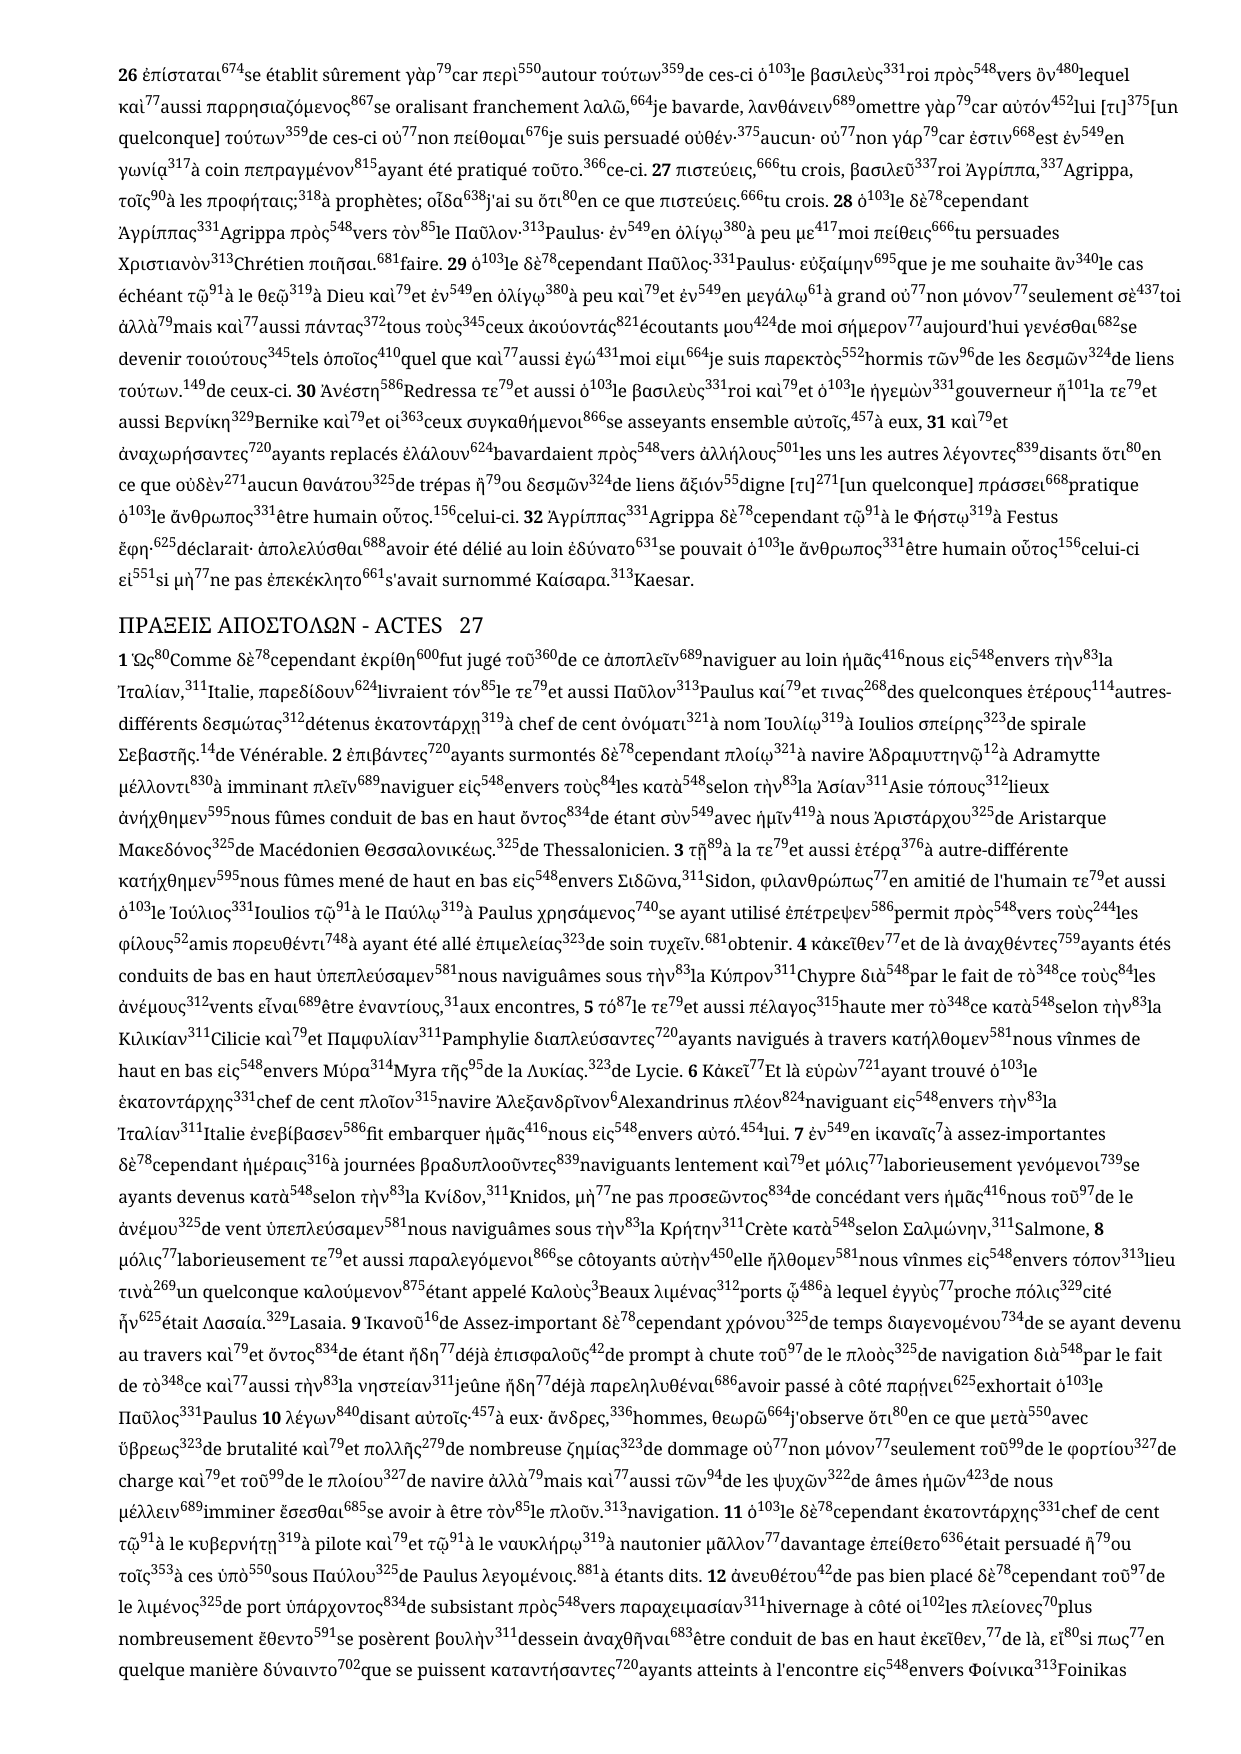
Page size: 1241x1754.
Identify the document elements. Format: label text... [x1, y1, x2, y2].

text 1 Ὡς80Comme δὲ78cependant ἐκρίθη600fut jugé τοῦ360de ce ἀποπλεῖν689naviguer au loin ἡμᾶς416nous εἰς548envers τὴν83la Ἰταλίαν,311Italie, παρεδίδουν624livraient τόν85le τε79et aussi Παῦλον313Paulus καί79et τινας268des quelconques ἑτέρους114autres-différents δεσμώτας312détenus ἑκατοντάρχῃ319à chef de cent ὀνόματι321à nom Ἰουλίῳ319à Ioulios σπείρης323de spirale Σεβαστῆς.14de Vénérable. 2 ἐπιβάντες720ayants surmontés δὲ78cependant πλοίῳ321à navire Ἀδραμυττηνῷ12à Adramytte μέλλοντι830à imminant πλεῖν689naviguer εἰς548envers τοὺς84les κατὰ548selon τὴν83la Ἀσίαν311Asie τόπους312lieux ἀνήχθημεν595nous fûmes conduit de bas en haut ὄντος834de étant σὺν549avec ἡμῖν419à nous Ἀριστάρχου325de Aristarque Μακεδόνος325de Macédonien Θεσσαλονικέως.325de Thessalonicien. 3 τῇ89à la τε79et aussi ἑτέρᾳ376à autre-différente κατήχθημεν595nous fûmes mené de haut en bas εἰς548envers Σιδῶνα,311Sidon, φιλανθρώπως77en amitié de l'humain τε79et aussi ὁ103le Ἰούλιος331Ioulios τῷ91à le Παύλῳ319à Paulus χρησάμενος740se ayant utilisé ἐπέτρεψεν586permit πρὸς548vers τοὺς244les φίλους52amis πορευθέντι748à ayant été allé ἐπιμελείας323de soin τυχεῖν.681obtenir. 4 κἀκεῖθεν77et de là ἀναχθέντες759ayants étés conduits de bas en haut ὑπεπλεύσαμεν581nous naviguâmes sous τὴν83la Κύπρον311Chypre διὰ548par le fait de τὸ348ce τοὺς84les ἀνέμους312vents εἶναι689être ἐναντίους,31aux encontres, 5 τό87le τε79et aussi πέλαγος315haute mer τὸ348ce κατὰ548selon τὴν83la Κιλικίαν311Cilicie καὶ79et Παμφυλίαν311Pamphylie διαπλεύσαντες720ayants navigués à travers κατήλθομεν581nous vînmes de haut en bas εἰς548envers Μύρα314Myra τῆς95de la Λυκίας.323de Lycie. 6 Κἀκεῖ77Et là εὑρὼν721ayant trouvé ὁ103le ἑκατοντάρχης331chef de cent πλοῖον315navire Ἀλεξανδρῖνον6Alexandrinus πλέον824naviguant εἰς548envers τὴν83la Ἰταλίαν311Italie ἐνεβίβασεν586fit embarquer ἡμᾶς416nous εἰς548envers αὐτό.454lui. 7 ἐν549en ἱκαναῖς7à assez-importantes δὲ78cependant ἡμέραις316à journées βραδυπλοοῦντες839naviguants lentement καὶ79et μόλις77laborieusement γενόμενοι739se ayants devenus κατὰ548selon τὴν83la Κνίδον,311Knidos, μὴ77ne pas προσεῶντος834de concédant vers ἡμᾶς416nous τοῦ97de le ἀνέμου325de vent ὑπεπλεύσαμεν581nous naviguâmes sous τὴν83la Κρήτην311Crète κατὰ548selon Σαλμώνην,311Salmone, 8 μόλις77laborieusement τε79et aussi παραλεγόμενοι866se côtoyants αὐτὴν450elle ἤλθομεν581nous vînmes εἰς548envers τόπον313lieu τινὰ269un quelconque καλούμενον875étant appelé Καλοὺς3Beaux λιμένας312ports ᾧ486à lequel ἐγγὺς77proche πόλις329cité ἦν625était Λασαία.329Lasaia. 9 Ἱκανοῦ16de Assez-important δὲ78cependant χρόνου325de temps διαγενομένου734de se ayant devenu au travers καὶ79et ὄντος834de étant ἤδη77déjà ἐπισφαλοῦς42de prompt à chute τοῦ97de le πλοὸς325de navigation διὰ548par le fait de τὸ348ce καὶ77aussi τὴν83la νηστείαν311jeûne ἤδη77déjà παρεληλυθέναι686avoir passé à côté παρῄνει625exhortait ὁ103le Παῦλος331Paulus 10 λέγων840disant αὐτοῖς·457à eux· ἄνδρες,336hommes, θεωρῶ664j'observe ὅτι80en ce que μετὰ550avec ὕβρεως323de brutalité καὶ79et πολλῆς279de nombreuse ζημίας323de dommage οὐ77non μόνον77seulement τοῦ99de le φορτίου327de charge καὶ79et τοῦ99de le πλοίου327de navire ἀλλὰ79mais καὶ77aussi τῶν94de les ψυχῶν322de âmes ἡμῶν423de nous μέλλειν689imminer ἔσεσθαι685se avoir à être τὸν85le πλοῦν.313navigation. 11 ὁ103le δὲ78cependant ἑκατοντάρχης331chef de cent τῷ91à le κυβερνήτῃ319à pilote καὶ79et τῷ91à le ναυκλήρῳ319à nautonier μᾶλλον77davantage ἐπείθετο636était persuadé ἢ79ou τοῖς353à ces ὑπὸ550sous Παύλου325de Paulus λεγομένοις.881à étants dits. 12 ἀνευθέτου42de pas bien placé δὲ78cependant τοῦ97de le λιμένος325de port ὑπάρχοντος834de subsistant πρὸς548vers παραχειμασίαν311hivernage à côté οἱ102les πλείονες70plus nombreusement ἔθεντο591se posèrent βουλὴν311dessein ἀναχθῆναι683être conduit de bas en haut ἐκεῖθεν,77de là, εἴ80si πως77en quelque manière δύναιντο702que se puissent καταντήσαντες720ayants atteints à l'encontre εἰς548envers Φοίνικα313Foinikas παραχειμάσαι681hiverner à côté λιμένα313port τῆς95de la Κρήτης323de Crète βλέποντα822regardant κατὰ548selon λίβα313sud-ouest καὶ79et κατὰ548selon χῶρον.313nord-ouest. 13 Ὑποπνεύσαντος716de Ayant soufflé en dessous δὲ78cependant νότου325de sud δόξαντες720ayants estimés τῆς95de la προθέσεως323de position en avant κεκρατηκέναι,686avoir saisi avec force, ἄραντες720ayants levés ἆσσον77de près παρελέγοντο630se côtoyaient τὴν83la Κρήτην.311Crète. 14 μετ᾽548après οὐ77non πολὺ375nombreux δὲ78cependant ἔβαλεν586jeta κατ᾽550contre αὐτῆς462de elle ἄνεμος331vent τυφωνικὸς22typhonien ὁ364celui καλούμενος891étant appelé εὐρακύλων·331Eurakulon· 15 συναρπασθέντος756de ayant été ravi avec δὲ78cependant τοῦ99de le πλοίου327de navire καὶ79et μὴ77ne pas δυναμένου863de se pouvant ἀντοφθαλμεῖν689voir contre τῷ91à le ἀνέμῳ319à vent ἐπιδόντες720ayants donnés de surcroît ἐφερόμεθα.632nous étions porté. 16 νησίον315îlot δέ78cependant τι271un quelconque ὑποδραμόντες720ayants courus sous καλούμενον877étant appelé Καῦδα315Κauda ἰσχύσαμεν581nous eûmes la ténacité μόλις77laborieusement περικρατεῖς46forts autour γενέσθαι682se devenir τῆς95de la σκάφης,323de barque, 17 ἣν478laquelle ἄραντες720ayants levés βοηθείαις316à aides ἐχρῶντο630se utilisaient ὑποζωννύντες839ceignants au dessous τὸ87le πλοῖον,315navire, φοβούμενοί866se effrayants τε79et aussi μὴ80ne pas εἰς548envers τὴν83la Σύρτιν311Syrte ἐκπέσωσιν,898que tombent dehors, χαλάσαντες720ayants lâchés τὸ87le σκεῦος,315ustensile, οὕτως77ainsi ἐφέροντο.635étaient porté. 18 σφοδρῶς77en véhémence δὲ78cependant χειμαζομένων884de étants tempêtés ἡμῶν423de nous τῇ350à celle ἑξῆς77suivant ἐκβολὴν311éjection ἐποιοῦντο630se faisaient 19 καὶ79et τῇ89à la τρίτῃ57à troisième αὐτόχειρες70de leurs propres mains τὴν83la σκευὴν311équipement τοῦ99de le πλοίου327de navire ἔρριψαν.585flanquèrent. 20 μήτε79et ni δὲ78cependant ἡλίου325de soleil μήτε79et ni ἄστρων326de astres ἐπιφαινόντων835de brillants sur ἐπὶ548sur πλείονας1plus nombreusement ἡμέρας,310journées, χειμῶνός325de tempête hivernale τε79et aussi οὐκ77non ὀλίγου384de peu ἐπικειμένου,861de se couchant sur, λοιπὸν77pour le reste περιῃρεῖτο636était enlevé autour ἐλπὶς329espérance πᾶσα285toute τοῦ360de ce σῴζεσθαι692être sauvé ἡμᾶς.416nous. 21 Πολλῆς279de Nombreuse τε79et aussi ἀσιτίας323de abstinence de froment ὑπαρχούσης832de subsistante τότε77alors σταθεὶς760ayant été dressé ὁ103le Παῦλος331Paulus ἐν549en μέσῳ61à au milieu αὐτῶν463de eux εἶπεν·586dit· ἔδει625attachait de lien μέν,77certes, ὦ304O ἄνδρες,336hommes, πειθαρχήσαντάς706ayants obéis à l'autorité μοι420à moi μὴ77ne pas ἀνάγεσθαι692être conduit de bas en haut ἀπὸ550au loin τῆς95de la Κρήτης323de Crète κερδῆσαί681gagner τε79et aussi τὴν83la ὕβριν311brutalité ταύτην136celle-ci καὶ79et τὴν83la ζημίαν.311dommage. 22 καὶ79et τὰ347ces νῦν77maintenant παραινῶ664j'exhorte ὑμᾶς436vous εὐθυμεῖν·689être bien en fureur· ἀποβολὴ329rejet au loin γὰρ79car ψυχῆς323de âme οὐδεμία285aucune ἔσται612se sera ἐξ550hors ὑμῶν441de vous πλὴν552toutefois τοῦ99de le πλοίου.327de navire. 23 παρέστη586dressa à côté γάρ79car μοι420à moi ταύτῃ142à celle-ci τῇ89à la νυκτὶ317à nuit τοῦ97de le θεοῦ,325de Dieu, οὗ492de lequel εἰμι664je suis [ἐγὼ]431[moi] ᾧ486à lequel καὶ77aussi λατρεύω,664j'adore, ἄγγελος331messager 24 λέγων·840disant· μὴ77ne pas φοβοῦ,574te effraie, Παῦλε,337Paulus, Καίσαρί319à Kaesar σε437toi δεῖ668attache de lien παραστῆναι,681dresser à côté, καὶ79et ἰδοὺ306voici κεχάρισταί648s'a fait grâce σοι439à toi ὁ103le θεὸς331Dieu πάντας372tous τοὺς345ceux πλέοντας821naviguants μετὰ550avec σοῦ.442de toi. 25 διὸ79c'est pourquoi εὐθυμεῖτε,569soyez bien en fureur, ἄνδρες·336hommes· πιστεύω664je crois γὰρ79car τῷ91à le θεῷ319à Dieu ὅτι80en ce que οὕτως77ainsi ἔσται612se sera καθ᾽548selon ὃν295lequel τρόπον313manière λελάληταί654a été bavardé μοι.420à moi. 26 εἰς548envers νῆσον311île δέ78cependant τινα267une quelconque δεῖ668attache de lien ἡμᾶς416nous ἐκπεσεῖν.681tomber dehors. 27 Ὡς80Comme δὲ78cependant τεσσαρεσκαιδεκάτη212quatorzième νὺξ329nuit ἐγένετο592se devint διαφερομένων884de étants différés ἡμῶν423de nous ἐν549en τῷ91à le Ἀδρίᾳ,319à Adriatique, κατὰ548selon μέσον55au milieu τῆς95de la νυκτὸς323de nuit ὑπενόουν624soupçonnaient οἱ102les ναῦται330matelots προσάγειν689amener τινὰ267une quelconque αὐτοῖς457à eux χώραν.311région. 28 καὶ79et βολίσαντες720ayants sondés εὗρον585trouvèrent ὀργυιὰς310orgyies εἴκοσι,176vingt, βραχὺ6court δὲ78cependant διαστήσαντες720ayants dressés à travers καὶ79et πάλιν77de nouveau βολίσαντες720ayants sondés εὗρον585trouvèrent ὀργυιὰς310orgyies δεκαπέντε·176quinze· 29 φοβούμενοί866se effrayants τε79et aussi μή80ne pas που77quelque part où κατὰ548selon τραχεῖς3raboteux τόπους312lieux ἐκπέσωμεν,894que nous tombions dehors, ἐκ550hors πρύμνης323de poupe ῥίψαντες720ayants flanqués ἀγκύρας310ancres τέσσαρας176quatre ηὔχοντο630se souhaitaient ἡμέραν311journée γενέσθαι.682se devenir. 30 Τῶν96de Les δὲ78cependant ναυτῶν324de matelots ζητούντων833de cherchants φυγεῖν681fuir ἐκ550hors τοῦ99de le πλοίου327de navire καὶ79et χαλασάντων715de ayants lâchés τὴν83la σκάφην311barque εἰς548envers τὴν83la θάλασσαν311mer προφάσει317à apparence en avant ὡς80comme ἐκ550hors πρῴρης323de proue ἀγκύρας310ancres μελλόντων833de imminants ἐκτείνειν,689étendre dehors, 31 εἶπεν586dit ὁ103le Παῦλος331Paulus τῷ91à le ἑκατοντάρχῃ319à chef de cent καὶ79et τοῖς90à les στρατιώταις·318à soldats· ἐὰν80si le cas échéant μὴ77ne pas οὗτοι363ceux-ci μείνωσιν898que restent ἐν549en τῷ93à le πλοίῳ,321à navire, ὑμεῖς447vous σωθῆναι683être sauvé οὐ77non δύνασθε.671vous vous pouvez. 32 τότε77alors ἀπέκοψαν585coupèrent au loin οἱ102les στρατιῶται330soldats τὰ86les σχοινία314cordages τῆς95de la σκάφης323de barque καὶ79et εἴασαν585concédèrent αὐτὴν450elle ἐκπεσεῖν.681tomber dehors. 33 Ἄχρι80Jusqu'à l'extrémité δὲ78cependant οὗ494de lequel ἡμέρα329journée ἤμελλεν625imminait γίνεσθαι,690se devenir, παρεκάλει625appelait à côté ὁ103le Παῦλος331Paulus ἅπαντας372en totalités μεταλαβεῖν681prendre avec au-delà τροφῆς323de nourriture λέγων·840disant· τεσσαρεσκαιδεκάτην201quatorzième σήμερον77aujourd'hui ἡμέραν311journée προσδοκῶντες839attendants ἄσιτοι70sans froments διατελεῖτε665vous parachevez μηθὲν375pas un προσλαβόμενοι.739se ayants pris auprès. 34 διὸ79c'est pourquoi παρακαλῶ664j'appelle à côté ὑμᾶς436vous μεταλαβεῖν681prendre avec au-delà τροφῆς·323de nourriture· τοῦτο366ce-ci γὰρ79car πρὸς550vers τῆς95de la ὑμετέρας440de votre σωτηρίας323de sauvetage ὑπάρχει,668subsiste, οὐδενὸς384de aucun γὰρ79car ὑμῶν441de vous θρὶξ329cheveu ἀπὸ550au loin τῆς95de la κεφαλῆς323de tête ἀπολεῖται.612se perdra au loin. 35 εἴπας721ayant dit δὲ78cependant ταῦτα347ces-ci καὶ79et λαβὼν721ayant pris ἄρτον313pain εὐχαρίστησεν586rendit grâce τῷ91à le θεῷ319à Dieu ἐνώπιον552en devant πάντων383de tous καὶ79et κλάσας721ayant cassé ἤρξατο592se origina ἐσθίειν.689manger. 36 εὔθυμοι46biens en fureurs δὲ78cependant γενόμενοι739se ayants devenus πάντες389tous καὶ77aussi αὐτοὶ468eux προσελάβοντο591se prirent auprès τροφῆς.323de nourriture. 37 ἤμεθα626nous nous étions δὲ78cependant αἱ100les πᾶσαι284toutes ψυχαὶ328âmes ἐν549en τῷ93à le πλοίῳ321à navire διακόσιαι68deux cents ἑβδομήκοντα68soixante-dix ἕξ.68six. 38 κορεσθέντες759ayants étés rassasiés δὲ78cependant τροφῆς323de nourriture ἐκούφιζον624allégeaient τὸ87le πλοῖον315navire ἐκβαλλόμενοι866se éjectants τὸν85le σῖτον313froment εἰς548envers τὴν83la θάλασσαν.311mer. 39 Ὅτε80Lorsque δὲ78cependant ἡμέρα329journée ἐγένετο,592se devint, τὴν83la γῆν311terre οὐκ77non ἐπεγίνωσκον,624reconnaissaient, κόλπον313sein δέ78cependant τινα269un quelconque κατενόουν624intelligeaient contre ἔχοντα822ayant αἰγιαλὸν313rivage εἰς548envers ὃν480lequel ἐβουλεύοντο630se délibéraient εἰ80si δύναιντο702que se puissent ἐξῶσαι681expulser τὸ87le πλοῖον.315navire. 40 καὶ79et τὰς82les ἀγκύρας310ancres περιελόντες720ayants enlevés autour εἴων624concédaient εἰς548envers τὴν83la θάλασσαν,311mer, ἅμα77simultanément ἀνέντες720ayants rompus τὰς82les ζευκτηρίας310attaches τῶν98de les πηδαλίων326de gouvernails καὶ79et ἐπάραντες720ayants surélevés τὸν85le ἀρτέμωνα313artimon τῇ350à celle πνεούσῃ826à soufflante κατεῖχον624tenaient de haut en bas εἰς548envers τὸν85le αἰγιαλόν.313rivage. 41 περιπεσόντες720ayants tombés autour δὲ78cependant εἰς548envers τόπον313lieu διθάλασσον4divisé en deux mers ἐπέκειλαν585échouèrent τὴν83la ναῦν311vaisseau καὶ79et ἡ101la μὲν79certes πρῷρα329proue ἐρείσασα719ayante soutenue ἔμεινεν586resta ἀσάλευτος,69inébranlable, ἡ101la δὲ78cependant πρύμνα329poupe ἐλύετο636était délié ὑπὸ550sous τῆς95de la βίας323de violence [τῶν94[de les κυμάτων].326de vagues]. 42 Τῶν96de Les δὲ78cependant στρατιωτῶν324de soldats βουλὴ329dessein ἐγένετο592se devint ἵνα80afin que τοὺς84les δεσμώτας312détenus ἀποκτείνωσιν,898que tuent catégoriquement, μή80ne pas τις390un quelconque ἐκκολυμβήσας721ayant plongé dehors διαφύγῃ.899que fuie à travers. 43 ὁ103le δὲ78cependant ἑκατοντάρχης331chef de cent βουλόμενος867se ayant dessein διασῶσαι681sauver complètement τὸν85le Παῦλον313Paulus ἐκώλυσεν586empêcha αὐτοὺς451eux τοῦ259de le βουλήματος,327de dessein, ἐκέλευσέν586ordonna τε79et aussi τοὺς345ceux δυναμένους848se pouvants κολυμβᾶν689nager ἀπορίψαντας706ayants flanqués au loin πρώτους52premiers ἐπὶ548sur τὴν83la γῆν311terre ἐξιέναι689aller dehors 44 καὶ79et τοὺς84les λοιποὺς372restants οὓς372lesquels μὲν79certes ἐπὶ549sur σανίσιν,316à planches, οὓς372lesquels δὲ78cependant ἐπί550sur τινων385de des quelconques τῶν359de ces ἀπὸ550au loin τοῦ99de le πλοίου.327de navire. καὶ79et οὕτως77ainsi ἐγένετο592se devint πάντας372tous διασωθῆναι683être sauvé complètement ἐπὶ548sur τὴν83la γῆν.311terre. [118, 644, 1181, 1682]
text ΠΡΑΞΕΙΣ ΑΠΟΣΤΟΛΩΝ - ACTES 27 [118, 610, 1181, 640]
text 1 Ἀγρίππας331Agrippa δὲ78cependant πρὸς548vers τὸν85le Παῦλον313Paulus ἔφη·625déclarait· ἐπιτρέπεταί680est permis σοι439à toi περὶ550autour σεαυτοῦ522de toi-même λέγειν.689dire. τότε77alors ὁ103le Παῦλος331Paulus ἐκτείνας721ayant étendu dehors τὴν243la χεῖρα311main ἀπελογεῖτο·631se apologisait· 2 Περὶ550Autour πάντων385de tous ὧν493de lesquels ἐγκαλοῦμαι676je suis appelé en accusation ὑπὸ550sous Ἰουδαίων,64de Ioudaiens, βασιλεῦ337roi Ἀγρίππα,337Agrippa, ἥγημαι644je m'ai gouverné ἐμαυτὸν507moi-même μακάριον53bienheureux ἐπὶ550sur σοῦ442de toi μέλλων840imminant σήμερον77aujourd'hui ἀπολογεῖσθαι690se apologiser 3 μάλιστα77surtout γνώστην313connaisseur ὄντα822étant σε437toi πάντων282de tous τῶν98de les κατὰ548selon Ἰουδαίους52Ioudaiens ἐθῶν326de coutumes τε79et aussi καὶ79et ζητημάτων,326de sujets de recherches, διὸ79c'est pourquoi δέομαι670je m'attache de lien μακροθύμως77éloignement de fureur ἀκοῦσαί681écouter μου.424de moi. 4 Τὴν83La μὲν77certes οὖν79donc βίωσίν311manière d'existence μου424de moi [τὴν]478[celle] ἐκ550hors νεότητος323de jeunesse τὴν344celle ἀπ᾽550au loin ἀρχῆς323de origine γενομένην724se ayante devenue ἐν549en τῷ93à le ἔθνει321à ethnie μου424de moi ἔν549en τε79et aussi Ἱεροσολύμοις320à Ierosoluma ἴσασιν641ont su πάντες286tous [οἱ]102[les] Ἰουδαῖοι70Ioudaiens 5 προγινώσκοντές839connaissants avant με417moi ἄνωθεν,77d'en haut, ἐὰν80si le cas échéant θέλωσιν920que veuillent μαρτυρεῖν,689témoigner, ὅτι80en ce que κατὰ548selon τὴν83la ἀκριβεστάτην2plus exacte αἵρεσιν311hérésie τῆς95de la ἡμετέρας227de notre θρησκείας323de religion ἔζησα582je vécus Φαρισαῖος.331Pharisien. 6 καὶ79et νῦν77maintenant ἐπ᾽549sur ἐλπίδι317à espérance τῆς95de la εἰς548envers τοὺς84les πατέρας312pères ἡμῶν423de nous ἐπαγγελίας323de promesse γενομένης732de se ayante devenue ὑπὸ550sous τοῦ97de le θεοῦ325de Dieu ἕστηκα638j'ai dressé κρινόμενος,891étant jugé, 7 εἰς548envers ἣν478laquelle τὸ105le δωδεκάφυλον333douze tribus ἡμῶν423de nous ἐν549en ἐκτενείᾳ317à extension νύκτα311nuit καὶ79et ἡμέραν311journée λατρεῦον842adorant ἐλπίζει668espère καταντῆσαι,681atteindre à l'encontre, περὶ550autour ἧς300de laquelle ἐλπίδος323de espérance ἐγκαλοῦμαι676je suis appelé en accusation ὑπὸ550sous Ἰουδαίων,64de Ioudaiens, βασιλεῦ.337roi. 8 τί399quel ἄπιστον73incroyant κρίνεται680est jugé παρ᾽549à côté ὑμῖν438à vous εἰ80si ὁ103le θεὸς331Dieu νεκροὺς52morts ἐγείρει;668éveille; 9 Ἐγὼ431Moi μὲν77certes οὖν79donc ἔδοξα582j'estimai ἐμαυτῷ509à moi-même πρὸς548vers τὸ87le ὄνομα315nom Ἰησοῦ325de Iésous τοῦ97de le Ναζωραίου325de Nazoréen δεῖν689attacher de lien πολλὰ270nombreux ἐναντία54aux encontres πρᾶξαι,681pratiquer, 10 ὃ482lequel καὶ77aussi ἐποίησα582je fis ἐν549en Ἱεροσολύμοις,320à Ierosoluma, καὶ79et πολλούς372nombreux τε79et aussi τῶν96de les ἁγίων64de saints ἐγὼ431moi ἐν549en φυλακαῖς316à gardiennages κατέκλεισα582je fermai à clef de haut en bas τὴν83la παρὰ550à côté τῶν96de les ἀρχιερέων324de chefs sacrificateurs ἐξουσίαν311autorité λαβὼν721ayant pris ἀναιρουμένων884de étants saisis de bas en haut τε79et aussi αὐτῶν463de eux κατήνεγκα582je portai de haut en bas ψῆφον.311caillou lisse. 11 καὶ79et κατὰ548selon πάσας266toutes τὰς82les συναγωγὰς310synagogues πολλάκις77souvent τιμωρῶν840punissant αὐτοὺς451eux ἠνάγκαζον621je contraignais βλασφημεῖν689blasphémer περισσῶς77surabondamment τε79et aussi ἐμμαινόμενος867se enrageant αὐτοῖς457à eux ἐδίωκον621je poursuivais ἕως551jusqu'à ce que καὶ77aussi εἰς548envers τὰς82les ἔξω77au-dehors πόλεις.310cités. 12 Ἐν549En οἷς487à lesquels πορευόμενος867se allant εἰς548envers τὴν83la Δαμασκὸν311Damas μετ᾽550avec ἐξουσίας323de autorité καὶ79et ἐπιτροπῆς323de permission τῆς356de celle τῶν96de les ἀρχιερέων324de chefs sacrificateurs 13 ἡμέρας323de journée μέσης209de au milieu κατὰ548selon τὴν83la ὁδὸν311chemin εἶδον,582je vis, βασιλεῦ,337roi, οὐρανόθεν77célestement ὑπὲρ548au-dessus τὴν83la λαμπρότητα311brillance τοῦ97de le ἡλίου325de soleil περιλάμψαν709ayant brillé autour με417moi φῶς315lumière καὶ79et τοὺς345ceux σὺν549avec ἐμοὶ420à moi πορευομένους.848se allants. 14 πάντων383de tous τε79et aussi καταπεσόντων715de ayants tombés de haut en bas ἡμῶν423de nous εἰς548envers τὴν83la γῆν311terre ἤκουσα582j'écoutai φωνὴν311son de voix λέγουσαν820disante πρός548vers με417moi τῇ89à la Ἑβραΐδι8à Hébraïque διαλέκτῳ·317à dialecte· Σαοὺλ337Saoul Σαούλ,337Saoul, τί399quel με417moi διώκεις;666tu poursuis; σκληρόν49dur σοι439à toi πρὸς548vers κέντρα314aiguillons λακτίζειν.689frapper du pied. 15 ἐγὼ431moi δὲ78cependant εἶπα·582je dis· τίς410quel εἶ,666tu es, κύριε;337Maître; ὁ103le δὲ78cependant κύριος331Maître εἶπεν·586dit· ἐγώ431moi εἰμι664je suis Ἰησοῦς331Iésous ὃν480lequel σὺ448toi διώκεις.666tu poursuis. 16 ἀλλ᾽79mais ἀνάστηθι554redresse καὶ79et στῆθι554dresse ἐπὶ548sur τοὺς84les πόδας312pieds σου·442de toi· εἰς548envers τοῦτο348ce-ci γὰρ79car ὤφθην596je fus vu σοι,439à toi, προχειρίσασθαί682se mainmettre en avant σε437toi ὑπηρέτην313ministre καὶ79et μάρτυρα313témoin ὧν493de lesquels τε79et aussi εἶδές584tu vis [με]417[moi] ὧν493de lesquels τε79et aussi ὀφθήσομαί615je serai vu σοι,439à toi, 17 ἐξαιρούμενός867se extrayant σε437toi ἐκ550hors τοῦ97de le λαοῦ325de peuple καὶ79et ἐκ550hors τῶν98de les ἐθνῶν326de ethnies εἰς548envers οὓς479lesquels ἐγὼ431moi ἀποστέλλω664j'envoie σε437toi 18 ἀνοῖξαι681ouvrir ὀφθαλμοὺς312yeux αὐτῶν,463de eux, τοῦ360de ce ἐπιστρέψαι681retourner au-dessus ἀπὸ550au loin σκότους327de ténèbre εἰς548envers φῶς315lumière καὶ79et τῆς95de la ἐξουσίας323de autorité τοῦ97de le σατανᾶ325de Satanas ἐπὶ548sur τὸν85le θεόν,313Dieu, τοῦ360de ce λαβεῖν681prendre αὐτοὺς451eux ἄφεσιν311abandon ἁμαρτιῶν322de fautes καὶ79et κλῆρον313lot ἐν549en τοῖς351à ceux ἡγιασμένοις800à ayants étés sanctifiés πίστει317à croyance τῇ350à celle εἰς548envers ἐμέ.417moi. 19 Ὅθεν,80D'où, βασιλεῦ337roi Ἀγρίππα,337Agrippa, οὐκ77non ἐγενόμην588je me devins ἀπειθὴς47désobéissant τῇ89à la οὐρανίῳ8à céleste ὀπτασίᾳ317à apparition 20 ἀλλὰ79mais τοῖς351à ceux ἐν549en Δαμασκῷ317à Damas πρῶτόν77premièrement τε79et aussi καὶ79et Ἱεροσολύμοις,320à Ierosoluma, πᾶσάν267toute τε79et aussi τὴν83la χώραν311région τῆς95de la Ἰουδαίας323de Ioudaia καὶ79et τοῖς92à les ἔθνεσιν320à ethnies ἀπήγγελλον621je rapportais annonce μετανοεῖν689transintelliger καὶ79et ἐπιστρέφειν689retourner au-dessus ἐπὶ548sur τὸν85le θεόν,313Dieu, ἄξια54dignes τῆς95de la μετανοίας323de transintelligence ἔργα314travaux πράσσοντας.821pratiquants. 21 ἕνεκα552à cause τούτων359de ces-ci με417moi Ἰουδαῖοι70Ioudaiens συλλαβόμενοι739se ayants pris ensemble [ὄντα]822[étant] ἐν549en τῷ93à le ἱερῷ321à sanctuaire ἐπειρῶντο630se tentaient διαχειρίσασθαι.682se manipuler en séparant. 22 ἐπικουρίας323de assistance οὖν79donc τυχὼν721ayant obtenu τῆς356de celle ἀπὸ550au loin τοῦ97de le θεοῦ325de Dieu ἄχρι552jusqu'à l'extrémité τῆς95de la ἡμέρας323de journée ταύτης148de celle-ci ἕστηκα638j'ai dressé μαρτυρόμενος867se rendant témoignage μικρῷ59à petit τε79et aussi καὶ79et μεγάλῳ59à grand οὐδὲν375aucun ἐκτὸς552extérieurement λέγων840disant ὧν493de lesquels τε79et aussi οἱ102les προφῆται330prophètes ἐλάλησαν585bavardèrent μελλόντων835de imminants γίνεσθαι690se devenir καὶ79et Μωϋσῆς,331Môusês, 23 εἰ80si παθητὸς47souffrant ὁ103le χριστός,331Christ, εἰ80si πρῶτος47premier ἐξ550hors ἀναστάσεως323de redressement νεκρῶν64de morts φῶς315lumière μέλλει668immine καταγγέλλειν689annoncer de haut en bas τῷ91à le τε79et aussi λαῷ319à peuple καὶ79et τοῖς92à les ἔθνεσιν.320à ethnies. 24 Ταῦτα347Ces-ci δὲ78cependant αὐτοῦ464de lui ἀπολογουμένου861de se apologisant ὁ103le Φῆστος331Festus μεγάλῃ36à grande τῇ89à la φωνῇ317à son de voix φησιν·668déclare· μαίνῃ,672tu te délires, Παῦλε·337Paulus· τὰ104les πολλά391nombreux σε437toi γράμματα332lettres εἰς548envers μανίαν311manie περιτρέπει.668tourne autour. 25 ὁ103le δὲ78cependant Παῦλος·331Paulus· οὐ77non μαίνομαι,670je me délire, φησίν,668déclare, κράτιστε27très fort Φῆστε,337Festus, ἀλλ᾽79mais ἀληθείας323de vérité καὶ79et σωφροσύνης323de émotion saine ῥήματα314oraux ἀποφθέγγομαι.670je me profère au loin. 26 ἐπίσταται674se établit sûrement γὰρ79car περὶ550autour τούτων359de ces-ci ὁ103le βασιλεὺς331roi πρὸς548vers ὃν480lequel καὶ77aussi παρρησιαζόμενος867se oralisant franchement λαλῶ,664je bavarde, λανθάνειν689omettre γὰρ79car αὐτόν452lui [τι]375[un quelconque] τούτων359de ces-ci οὐ77non πείθομαι676je suis persuadé οὐθέν·375aucun· οὐ77non γάρ79car ἐστιν668est ἐν549en γωνίᾳ317à coin πεπραγμένον815ayant été pratiqué τοῦτο.366ce-ci. 27 πιστεύεις,666tu crois, βασιλεῦ337roi Ἀγρίππα,337Agrippa, τοῖς90à les προφήταις;318à prophètes; οἶδα638j'ai su ὅτι80en ce que πιστεύεις.666tu crois. 28 ὁ103le δὲ78cependant Ἀγρίππας331Agrippa πρὸς548vers τὸν85le Παῦλον·313Paulus· ἐν549en ὀλίγῳ380à peu με417moi πείθεις666tu persuades Χριστιανὸν313Chrétien ποιῆσαι.681faire. 29 ὁ103le δὲ78cependant Παῦλος·331Paulus· εὐξαίμην695que je me souhaite ἂν340le cas échéant τῷ91à le θεῷ319à Dieu καὶ79et ἐν549en ὀλίγῳ380à peu καὶ79et ἐν549en μεγάλῳ61à grand οὐ77non μόνον77seulement σὲ437toi ἀλλὰ79mais καὶ77aussi πάντας372tous τοὺς345ceux ἀκούοντάς821écoutants μου424de moi σήμερον77aujourd'hui γενέσθαι682se devenir τοιούτους345tels ὁποῖος410quel que καὶ77aussi ἐγώ431moi εἰμι664je suis παρεκτὸς552hormis τῶν96de les δεσμῶν324de liens τούτων.149de ceux-ci. 30 Ἀνέστη586Redressa τε79et aussi ὁ103le βασιλεὺς331roi καὶ79et ὁ103le ἡγεμὼν331gouverneur ἥ101la τε79et aussi Βερνίκη329Bernike καὶ79et οἱ363ceux συγκαθήμενοι866se asseyants ensemble αὐτοῖς,457à eux, 31 καὶ79et ἀναχωρήσαντες720ayants replacés ἐλάλουν624bavardaient πρὸς548vers ἀλλήλους501les uns les autres λέγοντες839disants ὅτι80en ce que οὐδὲν271aucun θανάτου325de trépas ἢ79ou δεσμῶν324de liens ἄξιόν55digne [τι]271[un quelconque] πράσσει668pratique ὁ103le ἄνθρωπος331être humain οὗτος.156celui-ci. 32 Ἀγρίππας331Agrippa δὲ78cependant τῷ91à le Φήστῳ319à Festus ἔφη·625déclarait· ἀπολελύσθαι688avoir été délié au loin ἐδύνατο631se pouvait ὁ103le ἄνθρωπος331être humain οὗτος156celui-ci εἰ551si μὴ77ne pas ἐπεκέκλητο661s'avait surnommé Καίσαρα.313Kaesar. [118, 59, 1181, 592]
